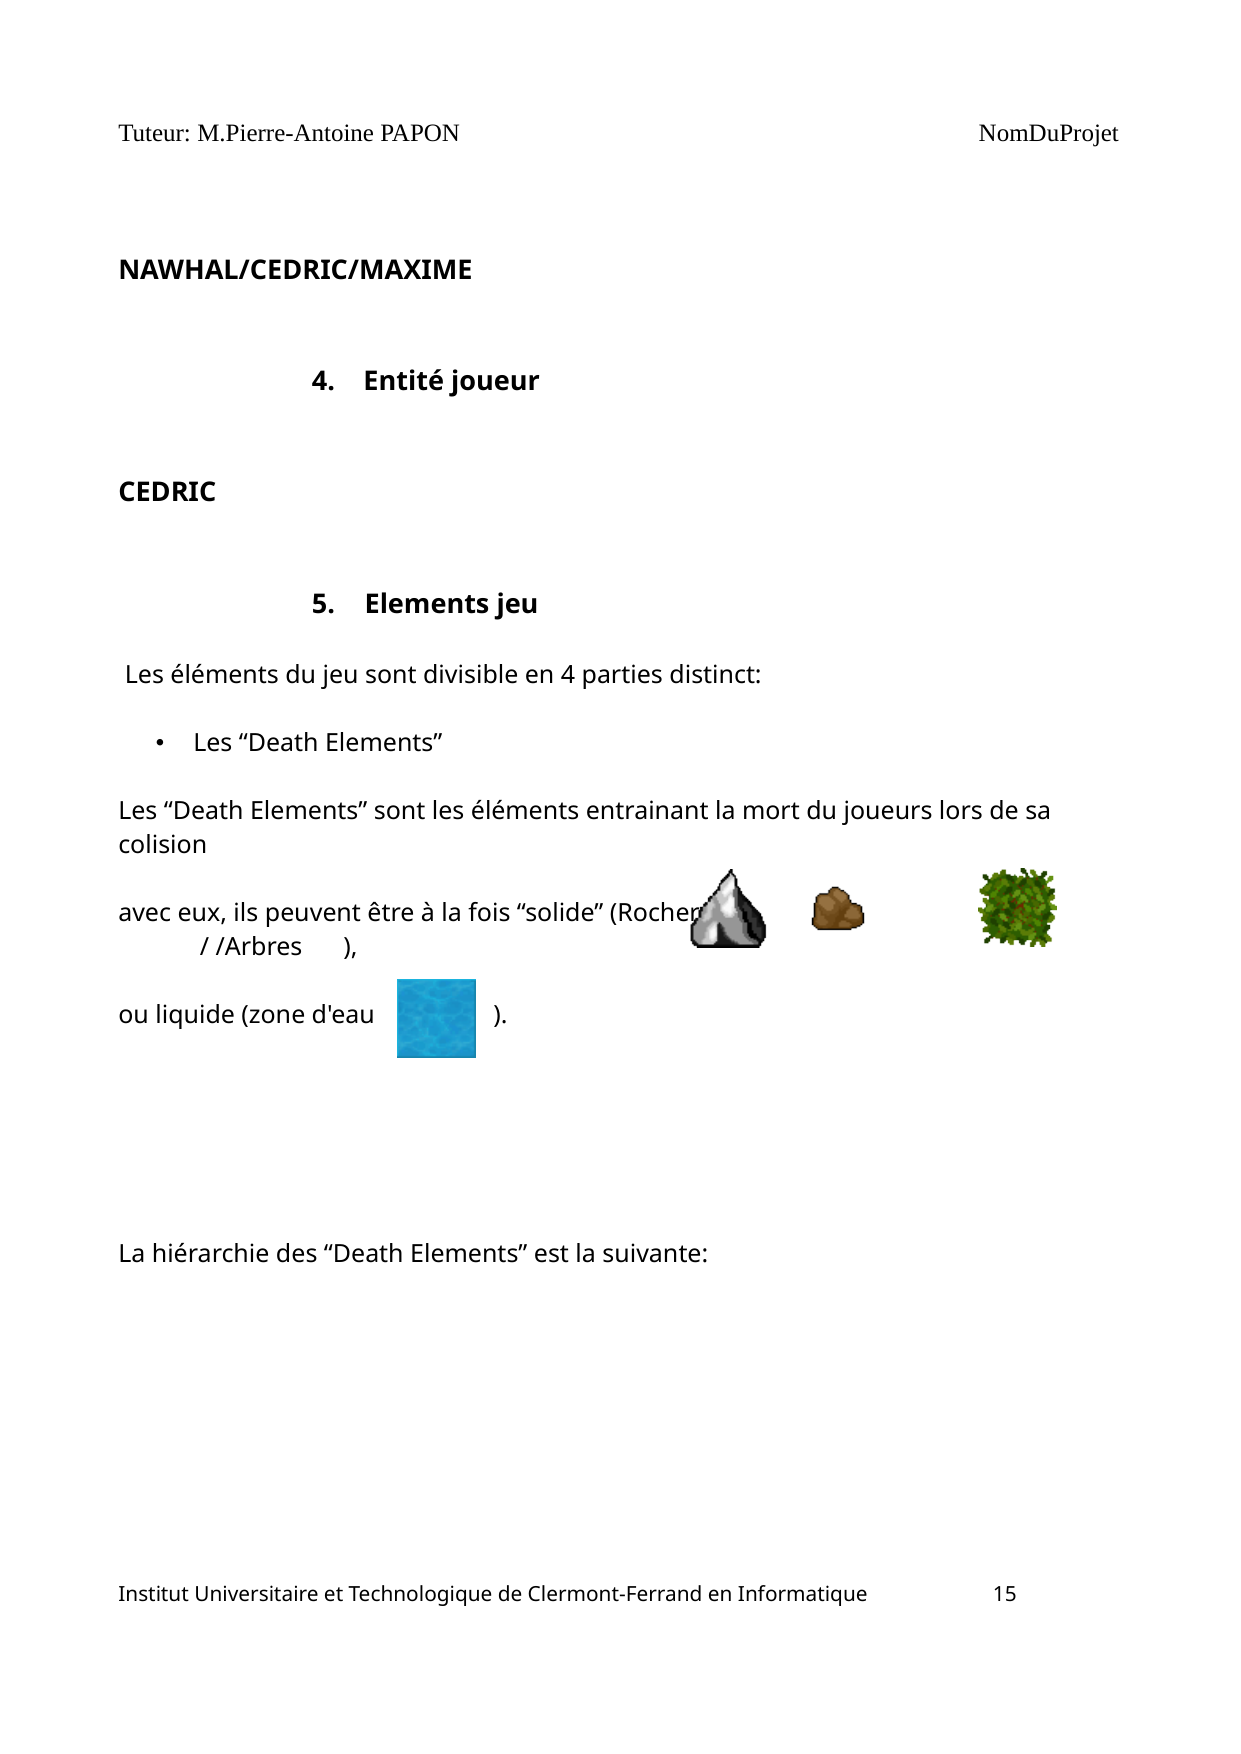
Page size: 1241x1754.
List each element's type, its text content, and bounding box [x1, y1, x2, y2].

text ). [476, 997, 1122, 1031]
text CEDRIC [118, 472, 1122, 509]
picture [397, 979, 476, 1058]
text avec eux, ils peuvent être à la fois “solide” (Rocher / /Arbres ), [118, 895, 1122, 963]
list Elements jeu [312, 583, 1122, 622]
text NAWHAL/CEDRIC/MAXIME [118, 251, 1122, 288]
text La hiérarchie des “Death Elements” est la suivante: [118, 1236, 1122, 1269]
picture [792, 869, 883, 950]
text Les “Death Elements” sont les éléments entrainant la mort du joueurs lors de sa colision [118, 793, 1122, 861]
list Les “Death Elements” [156, 724, 1122, 759]
picture [978, 868, 1057, 947]
text Les éléments du jeu sont divisible en 4 parties distinct: [118, 656, 1122, 691]
text ou liquide (zone d'eau [118, 997, 397, 1031]
picture [689, 869, 768, 948]
list Entité joueur [312, 361, 1122, 398]
